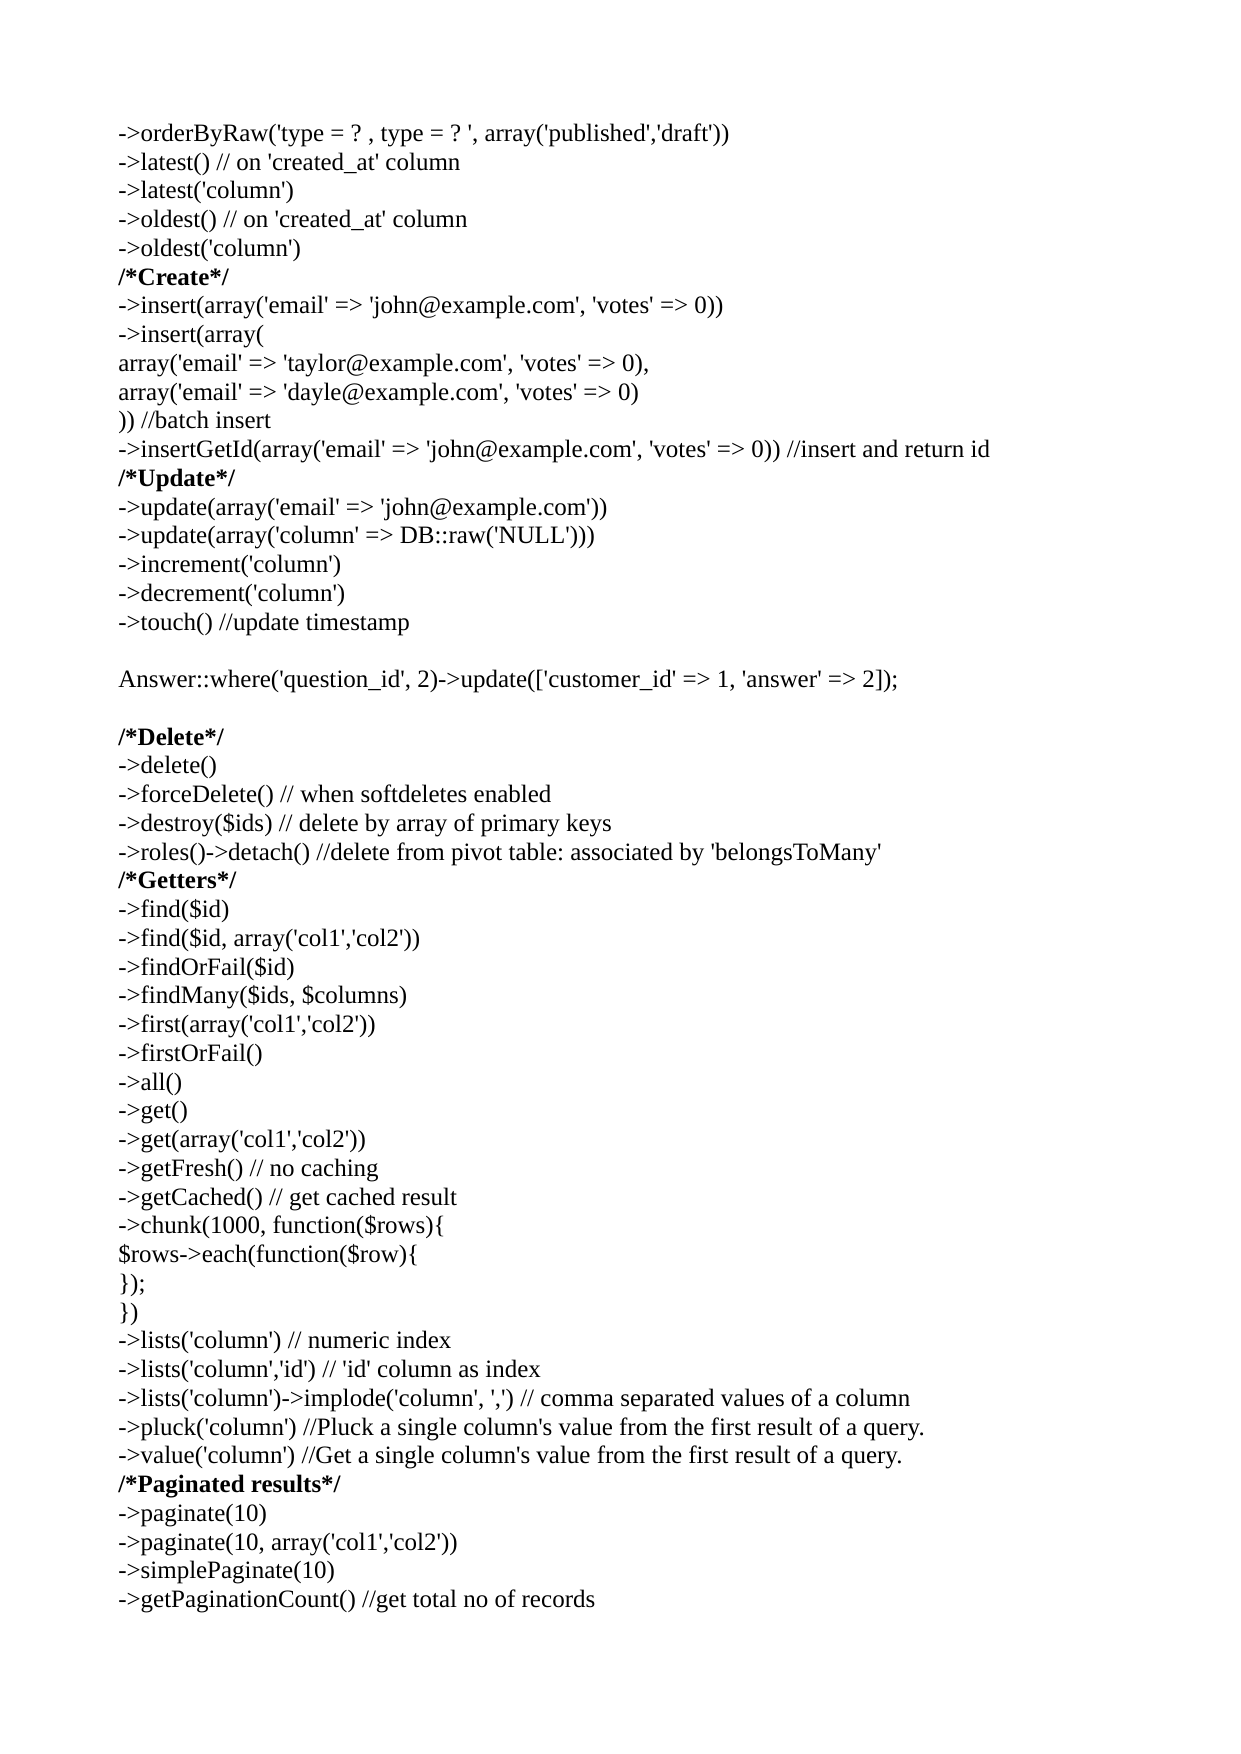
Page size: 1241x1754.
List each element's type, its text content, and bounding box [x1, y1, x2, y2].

text /*Create*/ [118, 262, 1122, 291]
text ->decrement('column') [118, 578, 1122, 607]
text ->latest('column') [118, 176, 1122, 204]
text ->latest() // on 'created_at' column [118, 147, 1122, 176]
text ->pluck('column') //Pluck a single column's value from the first result of a query. [118, 1412, 1122, 1441]
text /*Update*/ [118, 463, 1122, 492]
text ->destroy($ids) // delete by array of primary keys [118, 808, 1122, 837]
text ->oldest() // on 'created_at' column [118, 204, 1122, 233]
text ->update(array('column' => DB::raw('NULL'))) [118, 521, 1122, 549]
text ->find($id) [118, 894, 1122, 923]
text }) [118, 1297, 1122, 1326]
text ->forceDelete() // when softdeletes enabled [118, 779, 1122, 808]
text ->paginate(10, array('col1','col2')) [118, 1527, 1122, 1556]
text ->all() [118, 1067, 1122, 1096]
text ->findOrFail($id) [118, 952, 1122, 981]
text ->find($id, array('col1','col2')) [118, 923, 1122, 952]
text ->increment('column') [118, 549, 1122, 578]
text Answer::where('question_id', 2)->update(['customer_id' => 1, 'answer' => 2]); [118, 664, 1122, 693]
text ->touch() //update timestamp [118, 607, 1122, 636]
text ->insertGetId(array('email' => 'john@example.com', 'votes' => 0)) //insert and return id [118, 434, 1122, 463]
text ->chunk(1000, function($rows){ [118, 1211, 1122, 1239]
text ->roles()->detach() //delete from pivot table: associated by 'belongsToMany' [118, 837, 1122, 866]
text /*Getters*/ [118, 866, 1122, 894]
text ->first(array('col1','col2')) [118, 1009, 1122, 1038]
text /*Paginated results*/ [118, 1469, 1122, 1498]
text ->getFresh() // no caching [118, 1153, 1122, 1182]
text ->orderByRaw('type = ? , type = ? ', array('published','draft')) [118, 118, 1122, 147]
text ->delete() [118, 751, 1122, 779]
text ->value('column') //Get a single column's value from the first result of a query. [118, 1441, 1122, 1469]
text ->firstOrFail() [118, 1038, 1122, 1067]
text ->insert(array('email' => 'john@example.com', 'votes' => 0)) [118, 291, 1122, 319]
text }); [118, 1268, 1122, 1297]
text ->lists('column','id') // 'id' column as index [118, 1354, 1122, 1383]
text ->lists('column') // numeric index [118, 1326, 1122, 1354]
text array('email' => 'taylor@example.com', 'votes' => 0), [118, 348, 1122, 377]
text ->paginate(10) [118, 1498, 1122, 1527]
text ->findMany($ids, $columns) [118, 981, 1122, 1009]
text ->update(array('email' => 'john@example.com')) [118, 492, 1122, 521]
text $rows->each(function($row){ [118, 1239, 1122, 1268]
text /*Delete*/ [118, 722, 1122, 751]
text ->getPaginationCount() //get total no of records [118, 1584, 1122, 1613]
text )) //batch insert [118, 406, 1122, 434]
text ->getCached() // get cached result [118, 1182, 1122, 1211]
text ->insert(array( [118, 319, 1122, 348]
text ->get(array('col1','col2')) [118, 1124, 1122, 1153]
text ->lists('column')->implode('column', ',') // comma separated values of a column [118, 1383, 1122, 1412]
text ->oldest('column') [118, 233, 1122, 262]
text ->simplePaginate(10) [118, 1556, 1122, 1584]
text ->get() [118, 1096, 1122, 1124]
text array('email' => 'dayle@example.com', 'votes' => 0) [118, 377, 1122, 406]
